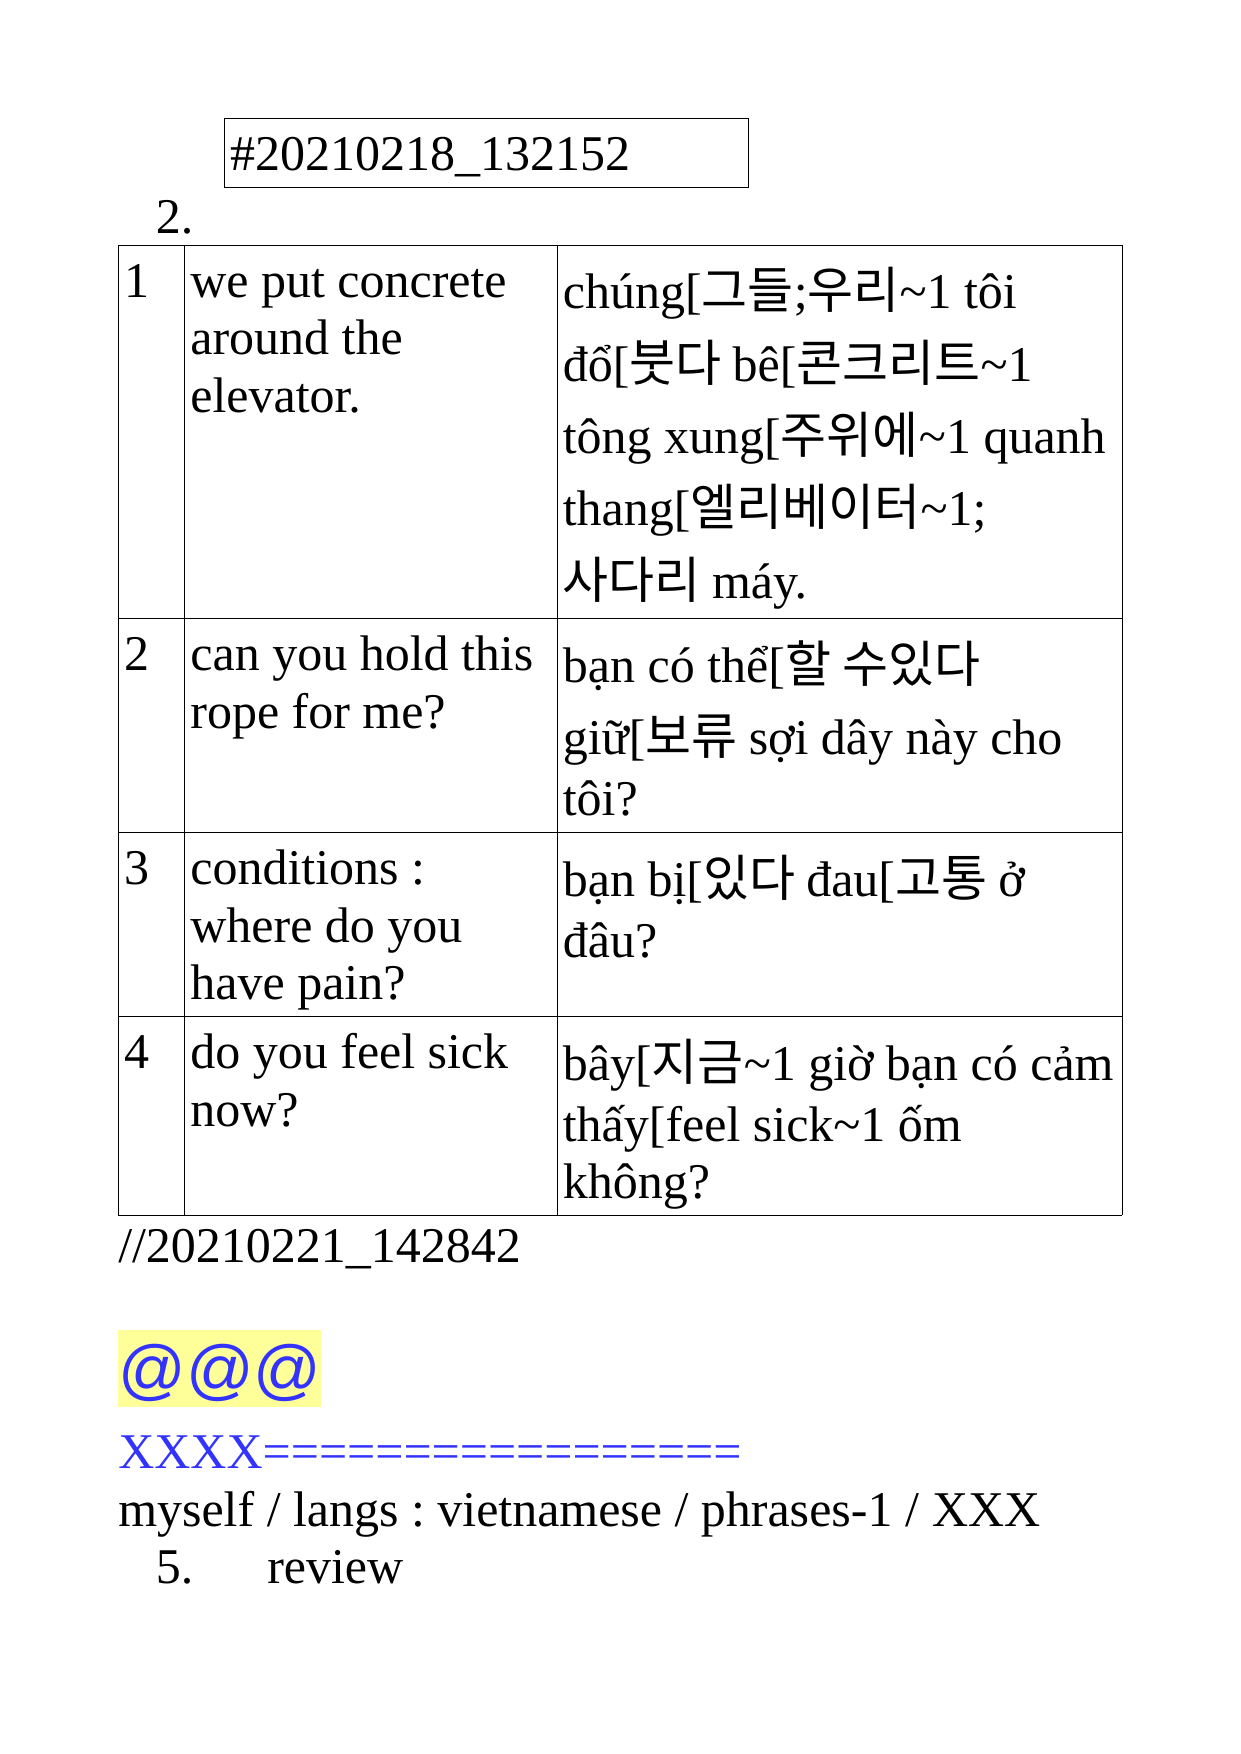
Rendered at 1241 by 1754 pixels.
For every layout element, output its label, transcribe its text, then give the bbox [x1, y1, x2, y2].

table_cell bây[지금~1 giờ bạn có cảm thấy[feel sick~1 ốm không? [558, 1017, 1122, 1215]
table_header 1 [119, 246, 184, 618]
table_cell conditions : where do you have pain? [185, 833, 557, 1016]
table_header we put concrete around the elevator. [185, 246, 557, 618]
table_cell bạn bị[있다 đau[고통 ở đâu? [558, 833, 1122, 1016]
text XXXX================= [118, 1422, 1122, 1480]
table_cell bạn có thể[할 수있다 giữ[보류 sợi dây này cho tôi? [558, 619, 1122, 832]
table_cell 4 [119, 1017, 184, 1215]
table_cell 3 [119, 833, 184, 1016]
table_cell can you hold this rope for me? [185, 619, 557, 832]
text @@@ [118, 1330, 1122, 1407]
table_header chúng[그들;우리~1 tôi đổ[붓다 bê[콘크리트~1 tông xung[주위에~1 quanh thang[엘리베이터~1;사다리 máy. [558, 246, 1122, 618]
text myself / langs : vietnamese / phrases-1 / XXX [118, 1480, 1122, 1537]
table_cell do you feel sick now? [185, 1017, 557, 1215]
table_cell 2 [119, 619, 184, 832]
list review [156, 1537, 1122, 1595]
table_cell #20210218_132152 [225, 119, 748, 187]
text //20210221_142842 [118, 1216, 1122, 1273]
